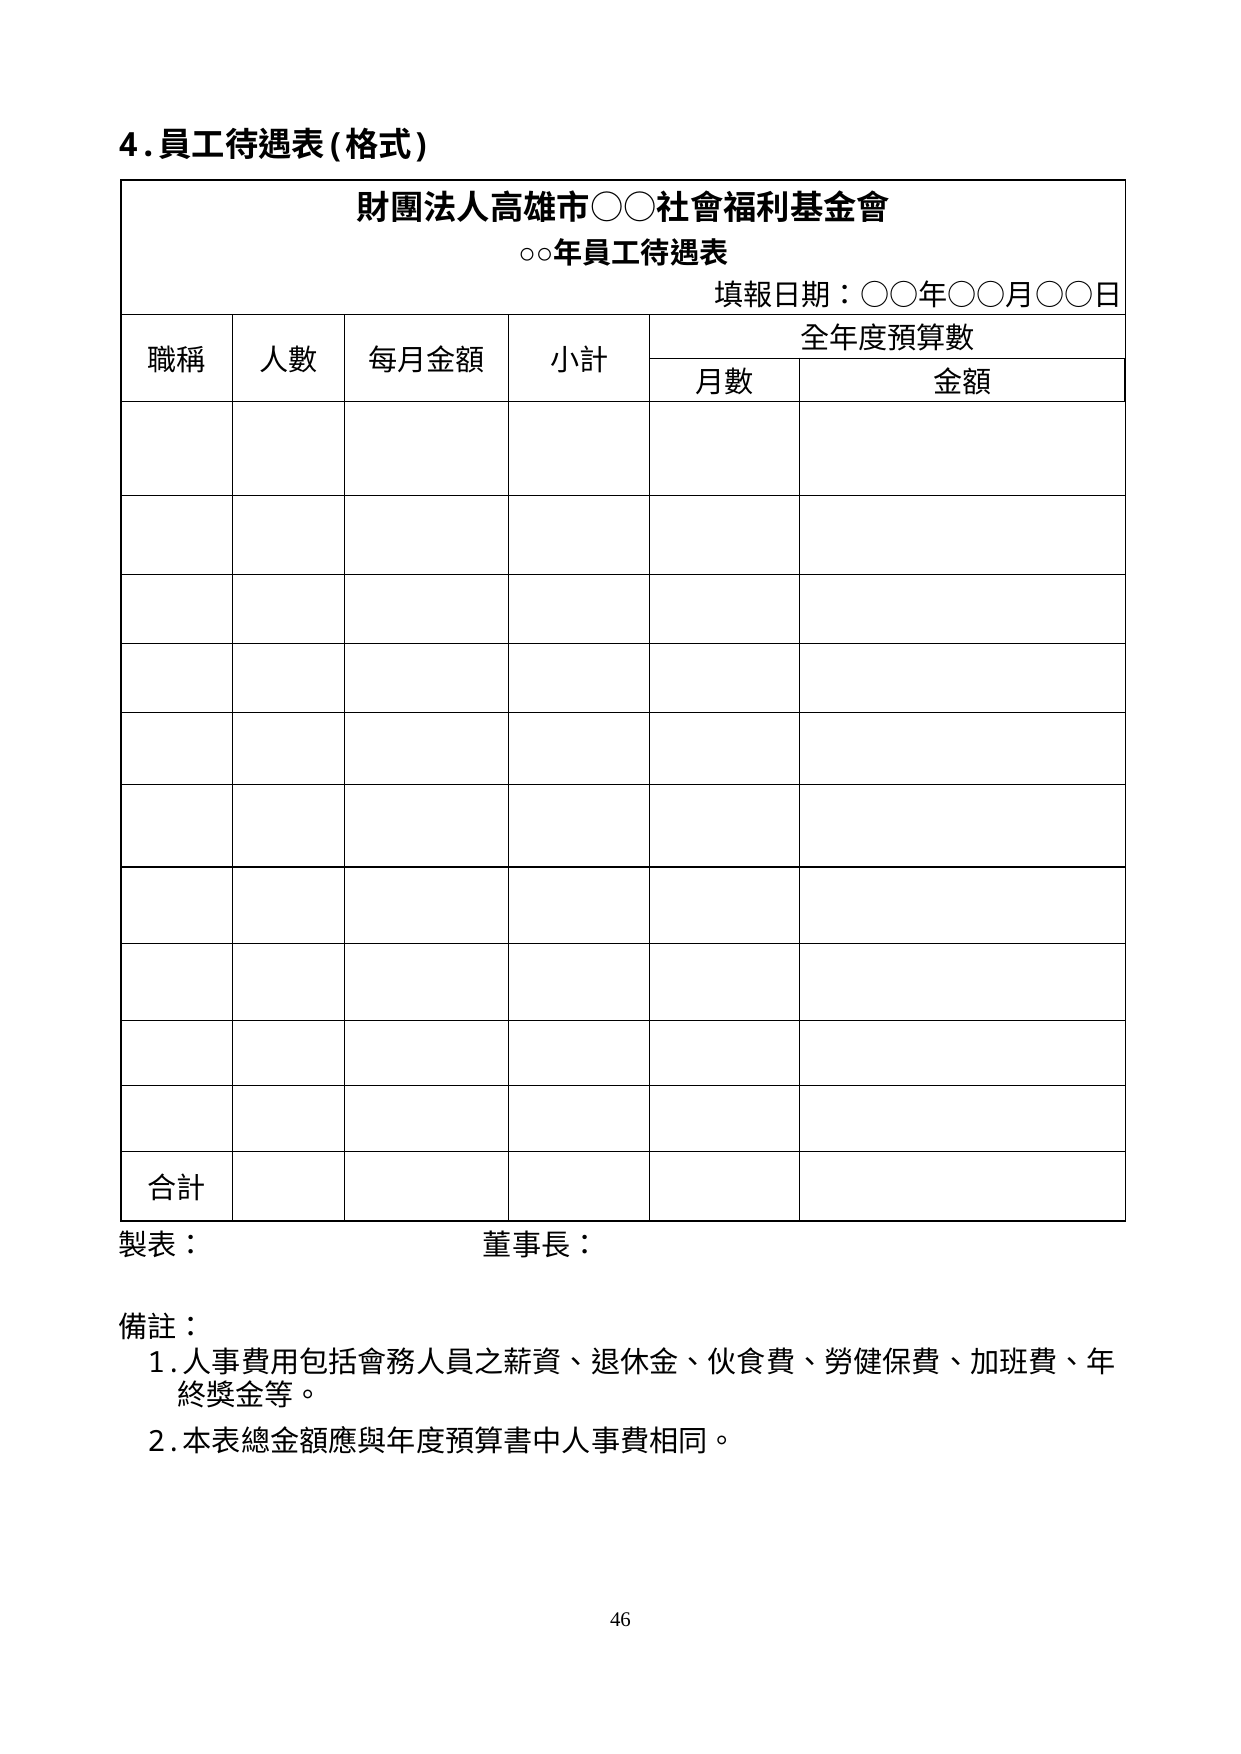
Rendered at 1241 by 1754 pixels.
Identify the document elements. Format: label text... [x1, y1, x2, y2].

table_cell [122, 1021, 232, 1085]
table_cell [233, 644, 344, 712]
table_cell [122, 868, 232, 943]
table_cell [345, 644, 508, 712]
table_cell [650, 496, 799, 574]
table_cell [509, 868, 649, 943]
table_cell [122, 575, 232, 643]
table_cell [650, 402, 799, 494]
table_cell [800, 1152, 1125, 1219]
table_cell [650, 1086, 799, 1151]
table_cell [233, 868, 344, 943]
table_cell [509, 944, 649, 1019]
table_cell [122, 1086, 232, 1151]
table_cell [509, 1086, 649, 1151]
table_cell [509, 713, 649, 783]
table_cell 小計 [509, 315, 649, 401]
table_cell [345, 944, 508, 1019]
table_cell [800, 868, 1125, 943]
table_cell [650, 713, 799, 783]
table_cell [800, 785, 1125, 866]
table_cell [800, 944, 1125, 1019]
table_cell [509, 496, 649, 574]
text 4.員工待遇表(格式) [118, 118, 1122, 167]
table_cell [650, 868, 799, 943]
table_cell [233, 713, 344, 783]
table_cell [122, 713, 232, 783]
table_cell [345, 496, 508, 574]
table_cell [233, 496, 344, 574]
table_cell [800, 1086, 1125, 1151]
table_cell [800, 575, 1125, 643]
table_cell [122, 944, 232, 1019]
table_cell [345, 402, 508, 494]
table_cell [233, 402, 344, 494]
text 2.本表總金額應與年度預算書中人事費相同。 [147, 1425, 1122, 1458]
table_cell [800, 402, 1125, 494]
table_cell [345, 1086, 508, 1151]
table_cell [345, 1152, 508, 1219]
table_cell [650, 575, 799, 643]
table_cell [509, 575, 649, 643]
table_cell [345, 575, 508, 643]
table_cell [122, 644, 232, 712]
table_cell [122, 496, 232, 574]
table_cell [509, 1021, 649, 1085]
table_cell [509, 402, 649, 494]
table_cell [650, 644, 799, 712]
table_cell [509, 785, 649, 866]
table_cell [233, 944, 344, 1019]
table_header 財團法人高雄市○○社會福利基金會 ○○年員工待遇表 填報日期：○○年○○月○○日 [122, 181, 1125, 314]
table_cell [233, 575, 344, 643]
table_cell [345, 868, 508, 943]
table_cell [122, 402, 232, 494]
table_cell 職稱 [122, 315, 232, 401]
table_cell [122, 785, 232, 866]
table_cell [233, 1152, 344, 1219]
text 1.人事費用包括會務人員之薪資、退休金、伙食費、勞健保費、加班費、年終獎金等。 [147, 1346, 1122, 1412]
table_cell [233, 785, 344, 866]
table_cell [800, 1021, 1125, 1085]
text 製表： 董事長： [118, 1222, 1122, 1264]
table_cell [509, 644, 649, 712]
table_cell [800, 496, 1125, 574]
table_cell 金額 [800, 359, 1124, 401]
text 備註： [118, 1303, 1122, 1346]
table_cell [345, 1021, 508, 1085]
table_cell [800, 644, 1125, 712]
table_cell [509, 1152, 649, 1219]
table_cell [800, 713, 1125, 783]
table_cell 全年度預算數 [650, 315, 1125, 357]
table_cell [233, 1021, 344, 1085]
table_cell [650, 1021, 799, 1085]
table_cell [345, 785, 508, 866]
table_cell [650, 944, 799, 1019]
table_cell 人數 [233, 315, 344, 401]
table_cell [233, 1086, 344, 1151]
table_cell 合計 [122, 1152, 232, 1219]
table_cell 每月金額 [345, 315, 508, 401]
table_cell [650, 785, 799, 866]
table_cell [650, 1152, 799, 1219]
table_cell 月數 [650, 359, 799, 401]
table_cell [345, 713, 508, 783]
